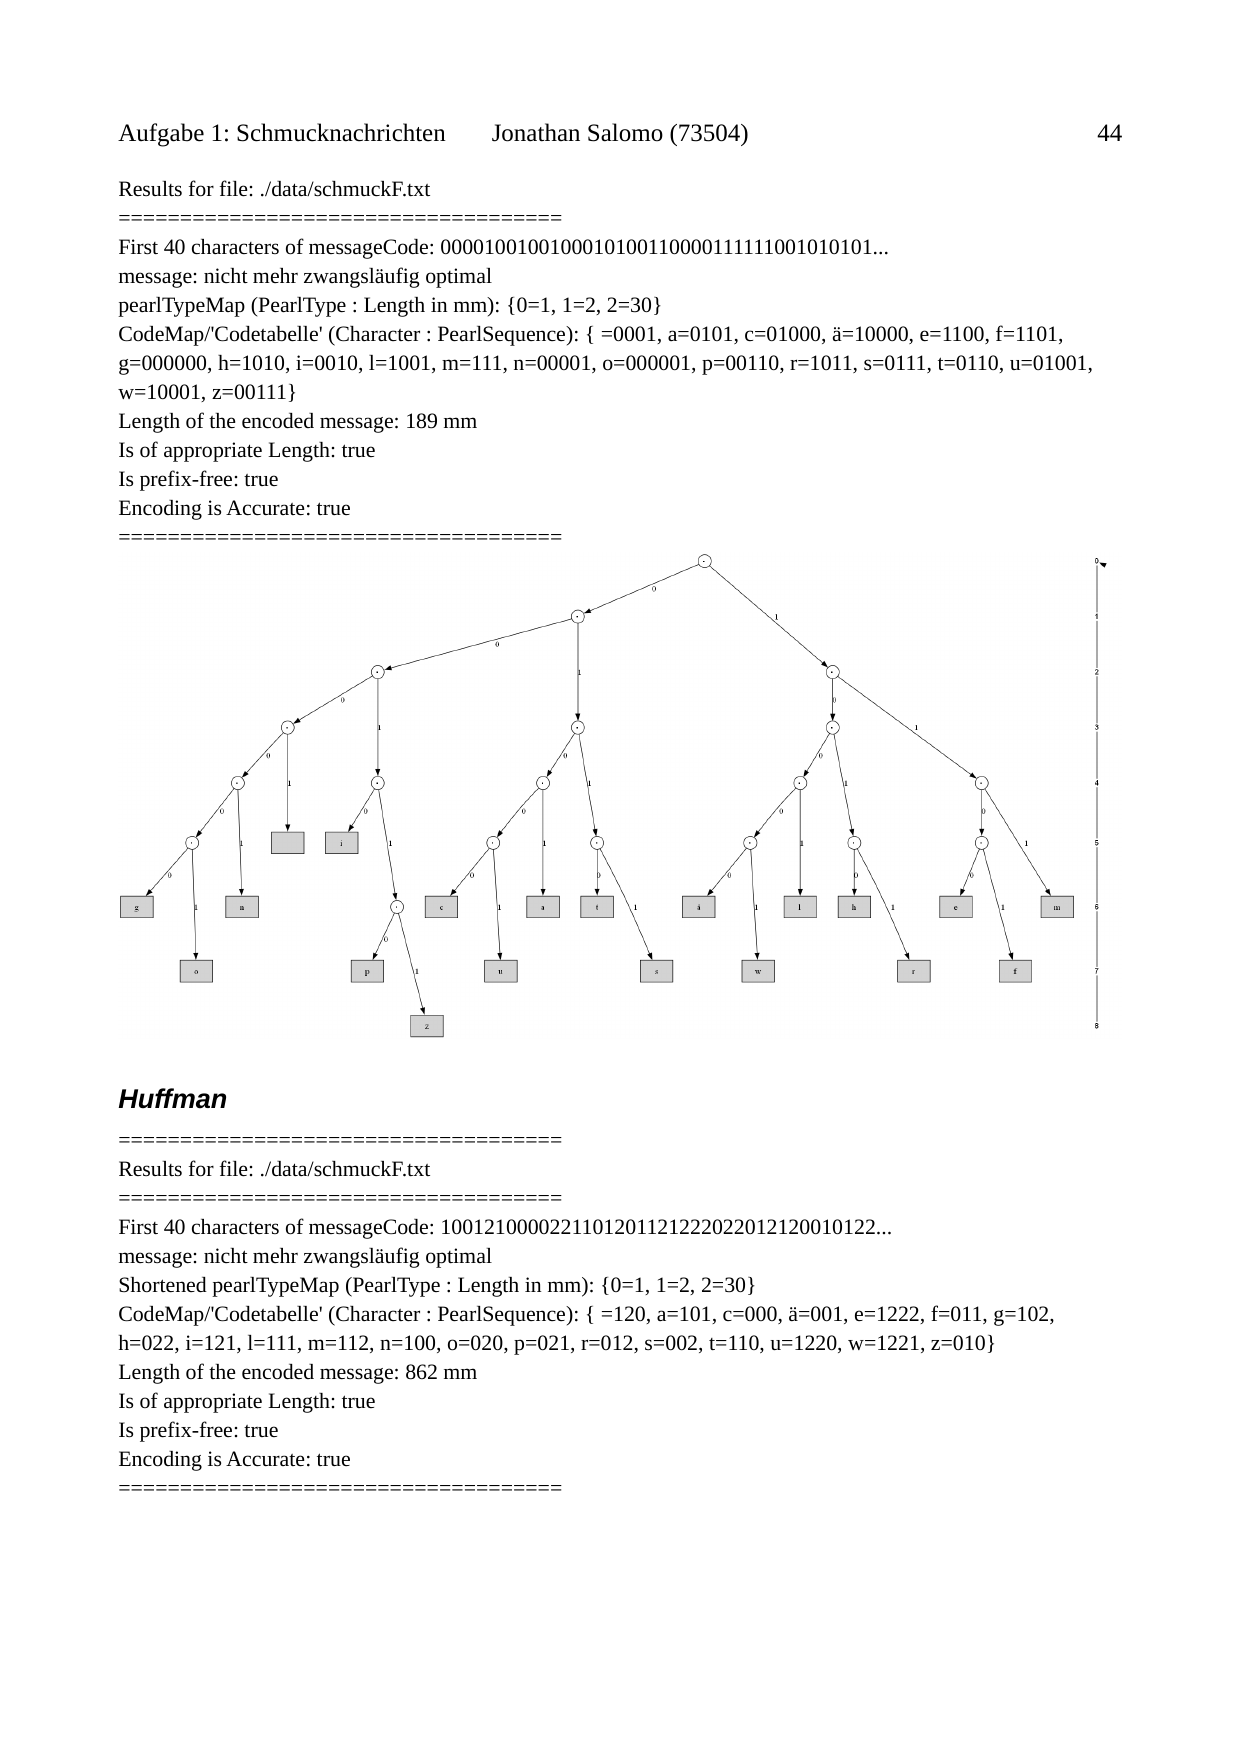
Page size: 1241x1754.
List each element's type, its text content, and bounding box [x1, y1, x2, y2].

text ==================================== [118, 1474, 1122, 1500]
text ==================================== [118, 205, 1122, 231]
text ==================================== [118, 1127, 1122, 1152]
text First 40 characters of messageCode: 0000100100100010100110000111111001010101... [118, 234, 1122, 259]
text Is of appropriate Length: true [118, 437, 1122, 462]
text Shortened pearlTypeMap (PearlType : Length in mm): {0=1, 1=2, 2=30} [118, 1272, 1122, 1297]
text Is prefix-free: true [118, 466, 1122, 491]
text Encoding is Accurate: true [118, 1446, 1122, 1471]
text CodeMap/'Codetabelle' (Character : PearlSequence): { =120, a=101, c=000, ä=001, e=1222, f=011, g=102, h=022, i=121, l=111, m=112, n=100, o=020, p=021, r=012, s=002, t=110, u=1220, w=1221, z=010} [118, 1301, 1122, 1355]
text Length of the encoded message: 189 mm [118, 408, 1122, 433]
picture [118, 552, 1123, 1039]
text Length of the encoded message: 862 mm [118, 1359, 1122, 1384]
subtitle Huffman [118, 1083, 1122, 1114]
text First 40 characters of messageCode: 1001210000221101201121222022012120010122... [118, 1214, 1122, 1239]
text Is of appropriate Length: true [118, 1388, 1122, 1413]
text Is prefix-free: true [118, 1417, 1122, 1442]
text ==================================== [118, 524, 1122, 549]
text pearlTypeMap (PearlType : Length in mm): {0=1, 1=2, 2=30} [118, 292, 1122, 317]
text Results for file: ./data/schmuckF.txt [118, 176, 1122, 202]
text ==================================== [118, 1185, 1122, 1210]
text message: nicht mehr zwangsläufig optimal [118, 1243, 1122, 1268]
text Encoding is Accurate: true [118, 495, 1122, 520]
text message: nicht mehr zwangsläufig optimal [118, 263, 1122, 288]
text CodeMap/'Codetabelle' (Character : PearlSequence): { =0001, a=0101, c=01000, ä=10000, e=1100, f=1101, g=000000, h=1010, i=0010, l=1001, m=111, n=00001, o=000001, p=00110, r=1011, s=0111, t=0110, u=01001, w=10001, z=00111} [118, 321, 1122, 404]
text Results for file: ./data/schmuckF.txt [118, 1156, 1122, 1181]
